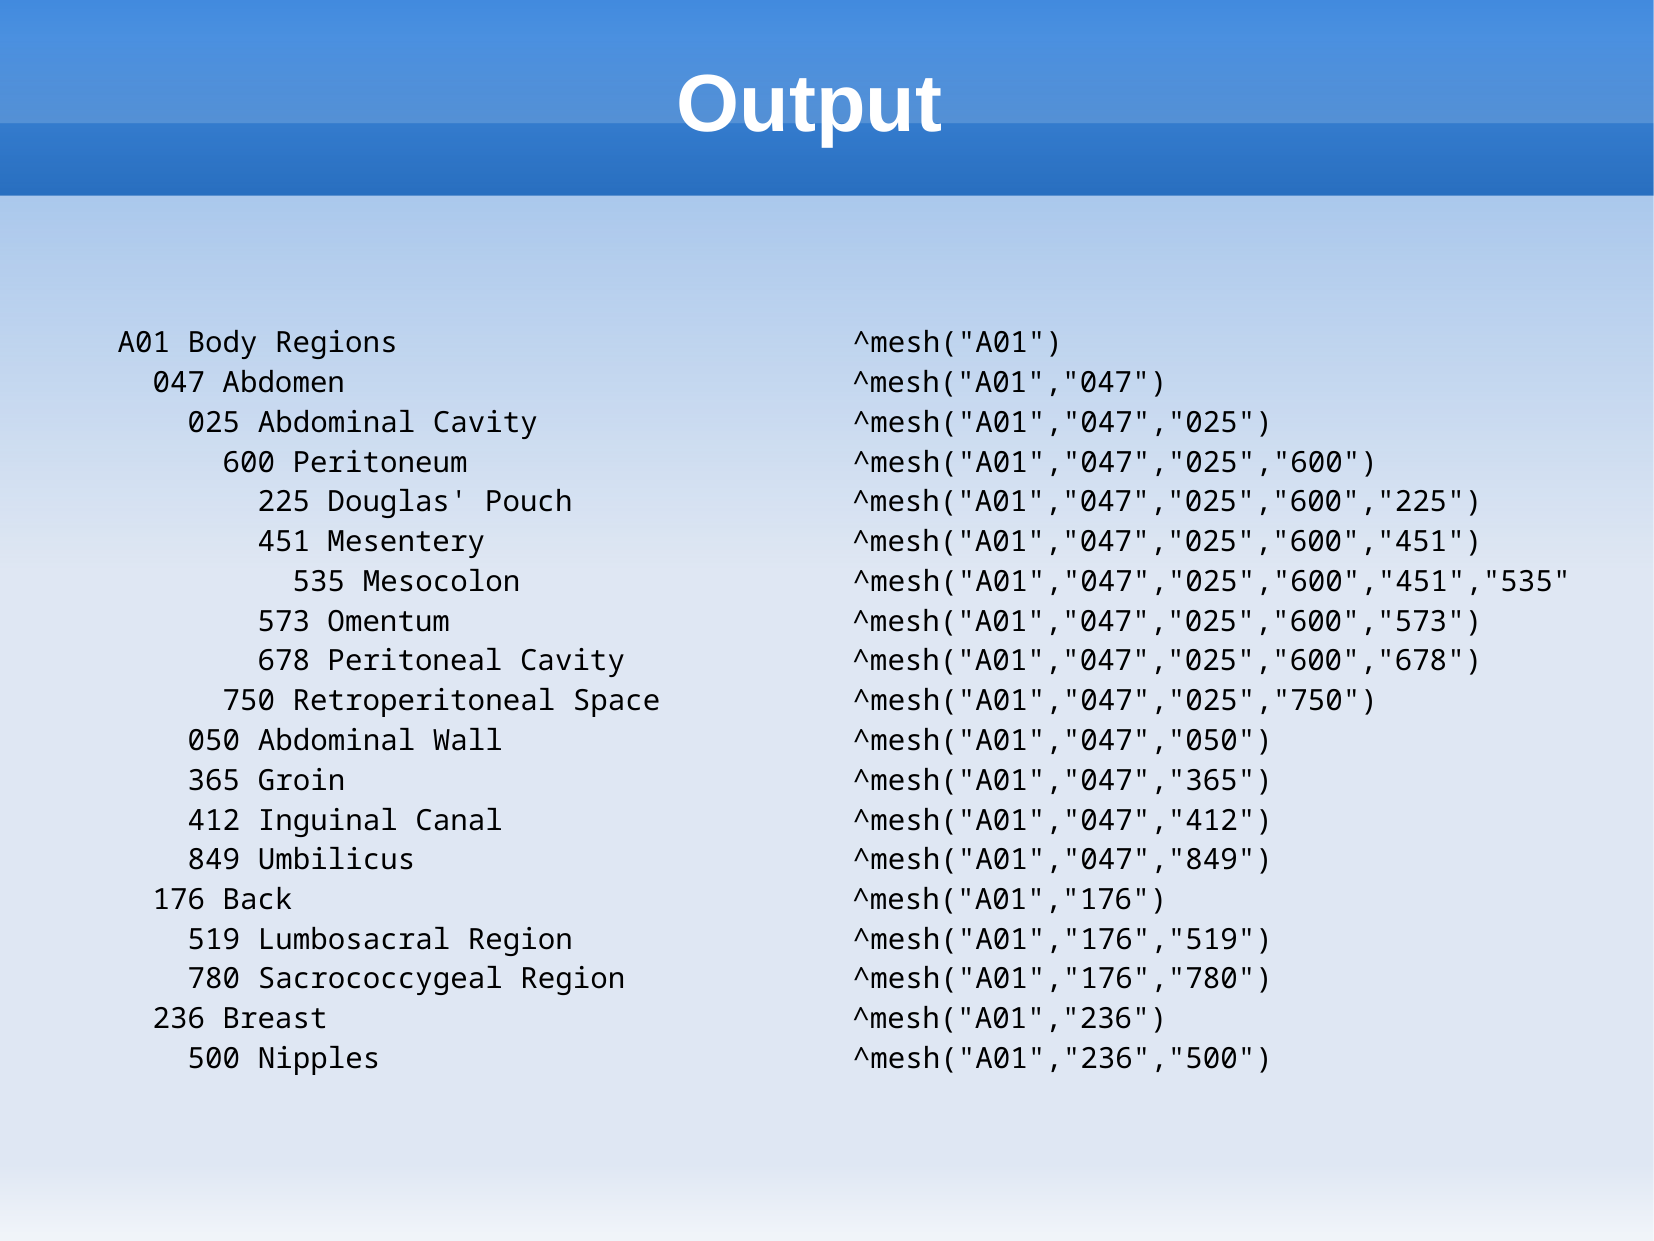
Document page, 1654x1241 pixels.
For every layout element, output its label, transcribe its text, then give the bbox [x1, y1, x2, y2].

picture [0, 0, 1654, 1241]
title Output [76, 0, 1565, 208]
subtitle A01 Body Regions ^mesh("A01") 047 Abdomen ^mesh("A01","047") 025 Abdominal Cavity ^mesh("A01","047","025") 600 Peritoneum ^mesh("A01","047","025","600") 225 Douglas' Pouch ^mesh("A01","047","025","600","225") 451 Mesentery ^mesh("A01","047","025","600","451") 535 Mesocolon ^mesh("A01","047","025","600","451","535" 573 Omentum ^mesh("A01","047","025","600","573") 678 Peritoneal Cavity ^mesh("A01","047","025","600","678") 750 Retroperitoneal Space ^mesh("A01","047","025","750") 050 Abdominal Wall ^mesh("A01","047","050") 365 Groin ^mesh("A01","047","365") 412 Inguinal Canal ^mesh("A01","047","412") 849 Umbilicus ^mesh("A01","047","849") 176 Back ^mesh("A01","176") 519 Lumbosacral Region ^mesh("A01","176","519") 780 Sacrococcygeal Region ^mesh("A01","176","780") 236 Breast ^mesh("A01","236") 500 Nipples ^mesh("A01","236","500") [82, 290, 1571, 1109]
